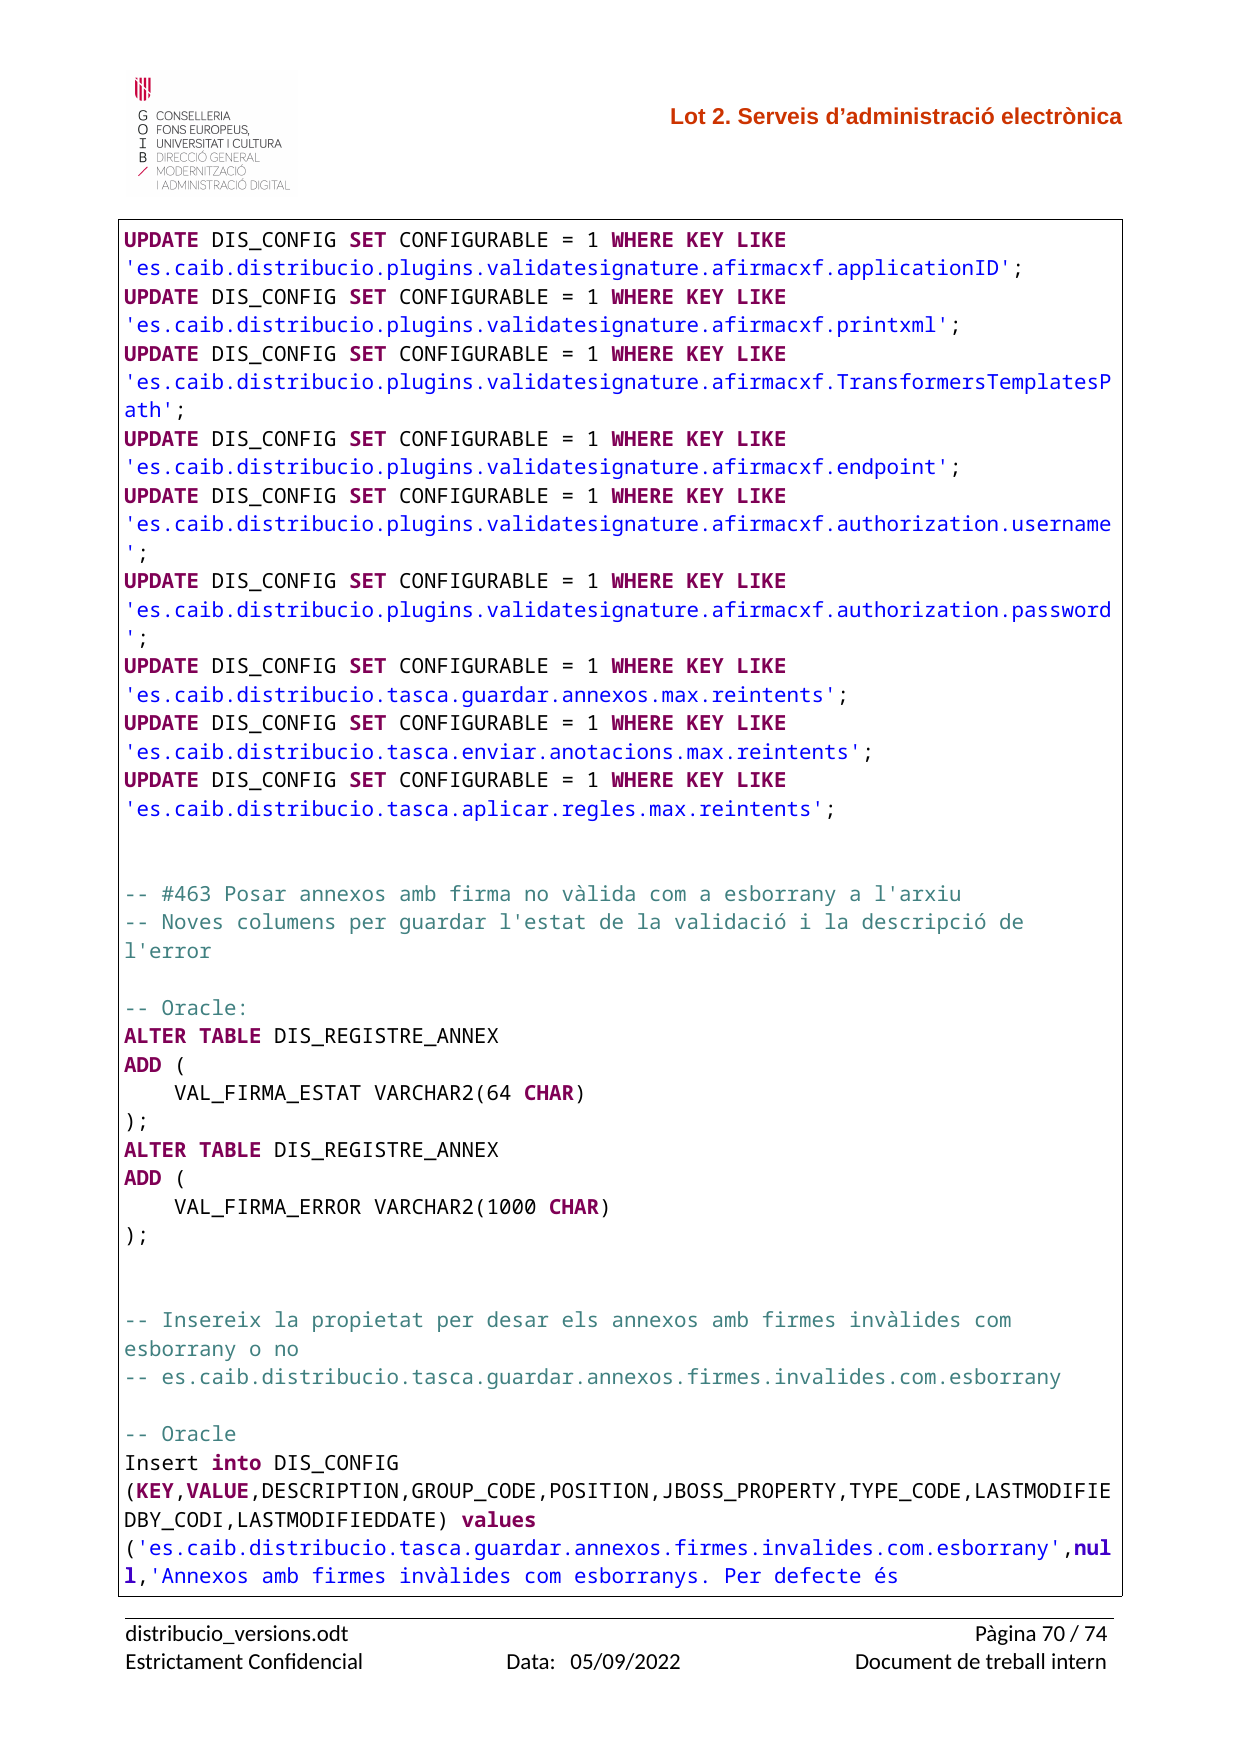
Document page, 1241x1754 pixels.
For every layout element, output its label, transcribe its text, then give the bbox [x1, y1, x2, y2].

picture [126, 70, 299, 197]
table_header UPDATE DIS_CONFIG SET CONFIGURABLE = 1 WHERE KEY LIKE 'es.caib.distribucio.plugins.validatesignature.afirmacxf.applicationID'; UPDATE DIS_CONFIG SET CONFIGURABLE = 1 WHERE KEY LIKE 'es.caib.distribucio.plugins.validatesignature.afirmacxf.printxml'; UPDATE DIS_CONFIG SET CONFIGURABLE = 1 WHERE KEY LIKE 'es.caib.distribucio.plugins.validatesignature.afirmacxf.TransformersTemplatesPath'; UPDATE DIS_CONFIG SET CONFIGURABLE = 1 WHERE KEY LIKE 'es.caib.distribucio.plugins.validatesignature.afirmacxf.endpoint'; UPDATE DIS_CONFIG SET CONFIGURABLE = 1 WHERE KEY LIKE 'es.caib.distribucio.plugins.validatesignature.afirmacxf.authorization.username'; UPDATE DIS_CONFIG SET CONFIGURABLE = 1 WHERE KEY LIKE 'es.caib.distribucio.plugins.validatesignature.afirmacxf.authorization.password'; UPDATE DIS_CONFIG SET CONFIGURABLE = 1 WHERE KEY LIKE 'es.caib.distribucio.tasca.guardar.annexos.max.reintents'; UPDATE DIS_CONFIG SET CONFIGURABLE = 1 WHERE KEY LIKE 'es.caib.distribucio.tasca.enviar.anotacions.max.reintents'; UPDATE DIS_CONFIG SET CONFIGURABLE = 1 WHERE KEY LIKE 'es.caib.distribucio.tasca.aplicar.regles.max.reintents'; -- #463 Posar annexos amb firma no vàlida com a esborrany a l'arxiu -- Noves columens per guardar l'estat de la validació i la descripció de l'error -- Oracle: ALTER TABLE DIS_REGISTRE_ANNEX ADD ( VAL_FIRMA_ESTAT VARCHAR2(64 CHAR) ); ALTER TABLE DIS_REGISTRE_ANNEX ADD ( VAL_FIRMA_ERROR VARCHAR2(1000 CHAR) ); -- Insereix la propietat per desar els annexos amb firmes invàlides com esborrany o no -- es.caib.distribucio.tasca.guardar.annexos.firmes.invalides.com.esborrany -- Oracle Insert into DIS_CONFIG (KEY,VALUE,DESCRIPTION,GROUP_CODE,POSITION,JBOSS_PROPERTY,TYPE_CODE,LASTMODIFIEDBY_CODI,LASTMODIFIEDDATE) values ('es.caib.distribucio.tasca.guardar.annexos.firmes.invalides.com.esborrany',null,'Annexos amb firmes invàlides com esborranys. Per defecte és [119, 220, 1122, 1596]
